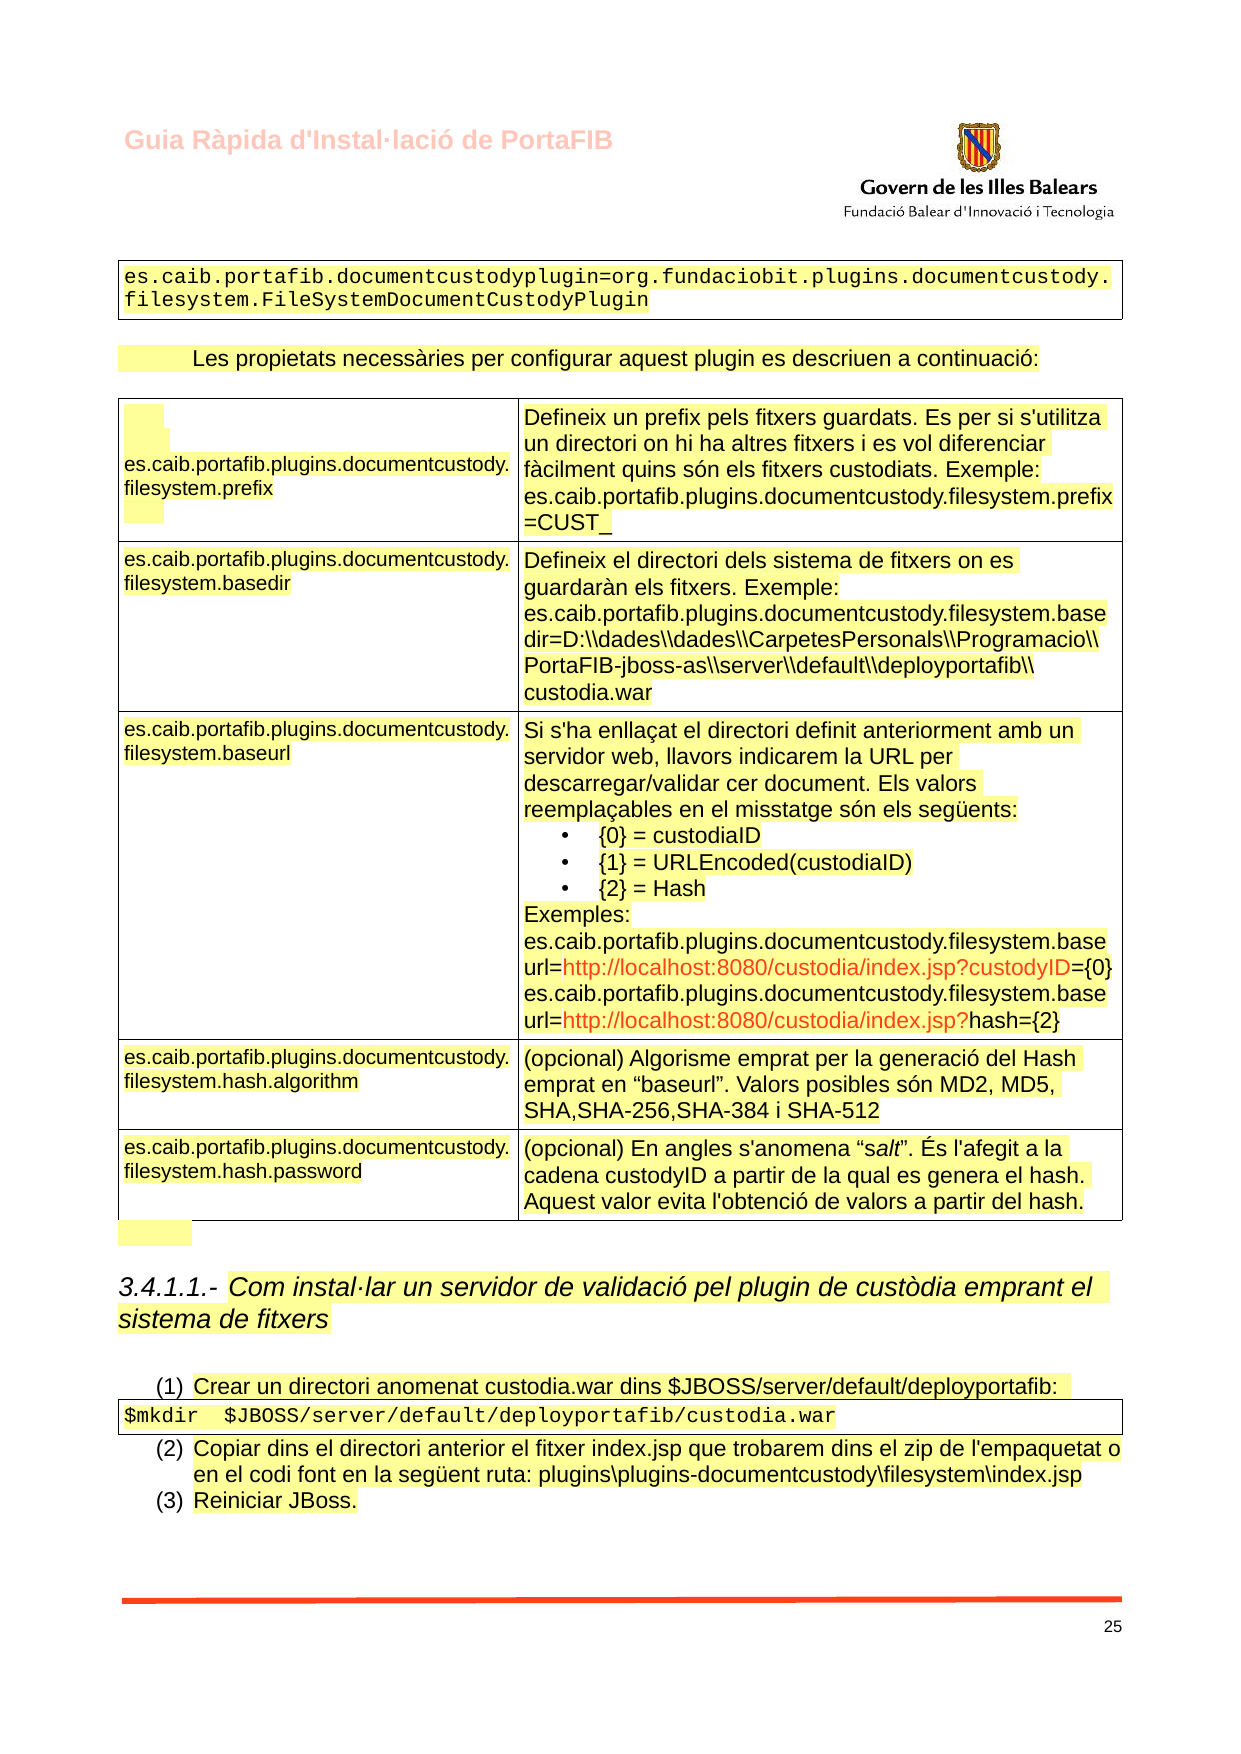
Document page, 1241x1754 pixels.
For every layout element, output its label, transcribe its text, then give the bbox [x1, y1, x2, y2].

list Reiniciar JBoss. [156, 1487, 1122, 1513]
list Copiar dins el directori anterior el fitxer index.jsp que trobarem dins el zip de l'empaquetat o en el codi font en la següent ruta: plugins\plugins-documentcustody\filesystem\index.jsp [156, 1435, 1122, 1487]
table_cell es.caib.portafib.plugins.documentcustody.filesystem.hash.algorithm [119, 1040, 518, 1129]
table_header es.caib.portafib.documentcustodyplugin=org.fundaciobit.plugins.documentcustody.filesystem.FileSystemDocumentCustodyPlugin [119, 261, 1122, 319]
table_cell es.caib.portafib.plugins.documentcustody.filesystem.hash.password [119, 1130, 518, 1220]
picture [840, 123, 1117, 220]
table_cell Defineix el directori dels sistema de fitxers on es guardaràn els fitxers. Exemple: es.caib.portafib.plugins.documentcustody.filesystem.basedir=D:\\dades\\dades\\CarpetesPersonals\\Programacio\\PortaFIB-jboss-as\\server\\default\\deployportafib\\custodia.war [519, 542, 1122, 711]
table_cell (opcional) En angles s'anomena “salt”. És l'afegit a la cadena custodyID a partir de la qual es genera el hash. Aquest valor evita l'obtenció de valors a partir del hash. [519, 1130, 1122, 1220]
table_header $mkdir $JBOSS/server/default/deployportafib/custodia.war [119, 1400, 1122, 1434]
subtitle Com instal·lar un servidor de validació pel plugin de custòdia emprant el sistema de fitxers [118, 1271, 1122, 1334]
table_cell Si s'ha enllaçat el directori definit anteriorment amb un servidor web, llavors indicarem la URL per descarregar/validar cer document. Els valors reemplaçables en el misstatge són els següents: {0} = custodiaID {1} = URLEncoded(custodiaID) {2} = Hash Exemples: es.caib.portafib.plugins.documentcustody.filesystem.baseurl=http://localhost:8080/custodia/index.jsp?custodyID={0} es.caib.portafib.plugins.documentcustody.filesystem.baseurl=http://localhost:8080/custodia/index.jsp?hash={2} [519, 712, 1122, 1039]
table_cell es.caib.portafib.plugins.documentcustody.filesystem.basedir [119, 542, 518, 711]
text Les propietats necessàries per configurar aquest plugin es descriuen a continuació: [118, 345, 1122, 372]
table_header es.caib.portafib.plugins.documentcustody.filesystem.prefix [119, 399, 518, 541]
table_cell es.caib.portafib.plugins.documentcustody.filesystem.baseurl [119, 712, 518, 1039]
table_header Defineix un prefix pels fitxers guardats. Es per si s'utilitza un directori on hi ha altres fitxers i es vol diferenciar fàcilment quins són els fitxers custodiats. Exemple: es.caib.portafib.plugins.documentcustody.filesystem.prefix=CUST_ [519, 399, 1122, 541]
list Crear un directori anomenat custodia.war dins $JBOSS/server/default/deployportafib: [156, 1373, 1122, 1399]
table_cell (opcional) Algorisme emprat per la generació del Hash emprat en “baseurl”. Valors posibles són MD2, MD5, SHA,SHA-256,SHA-384 i SHA-512 [519, 1040, 1122, 1129]
